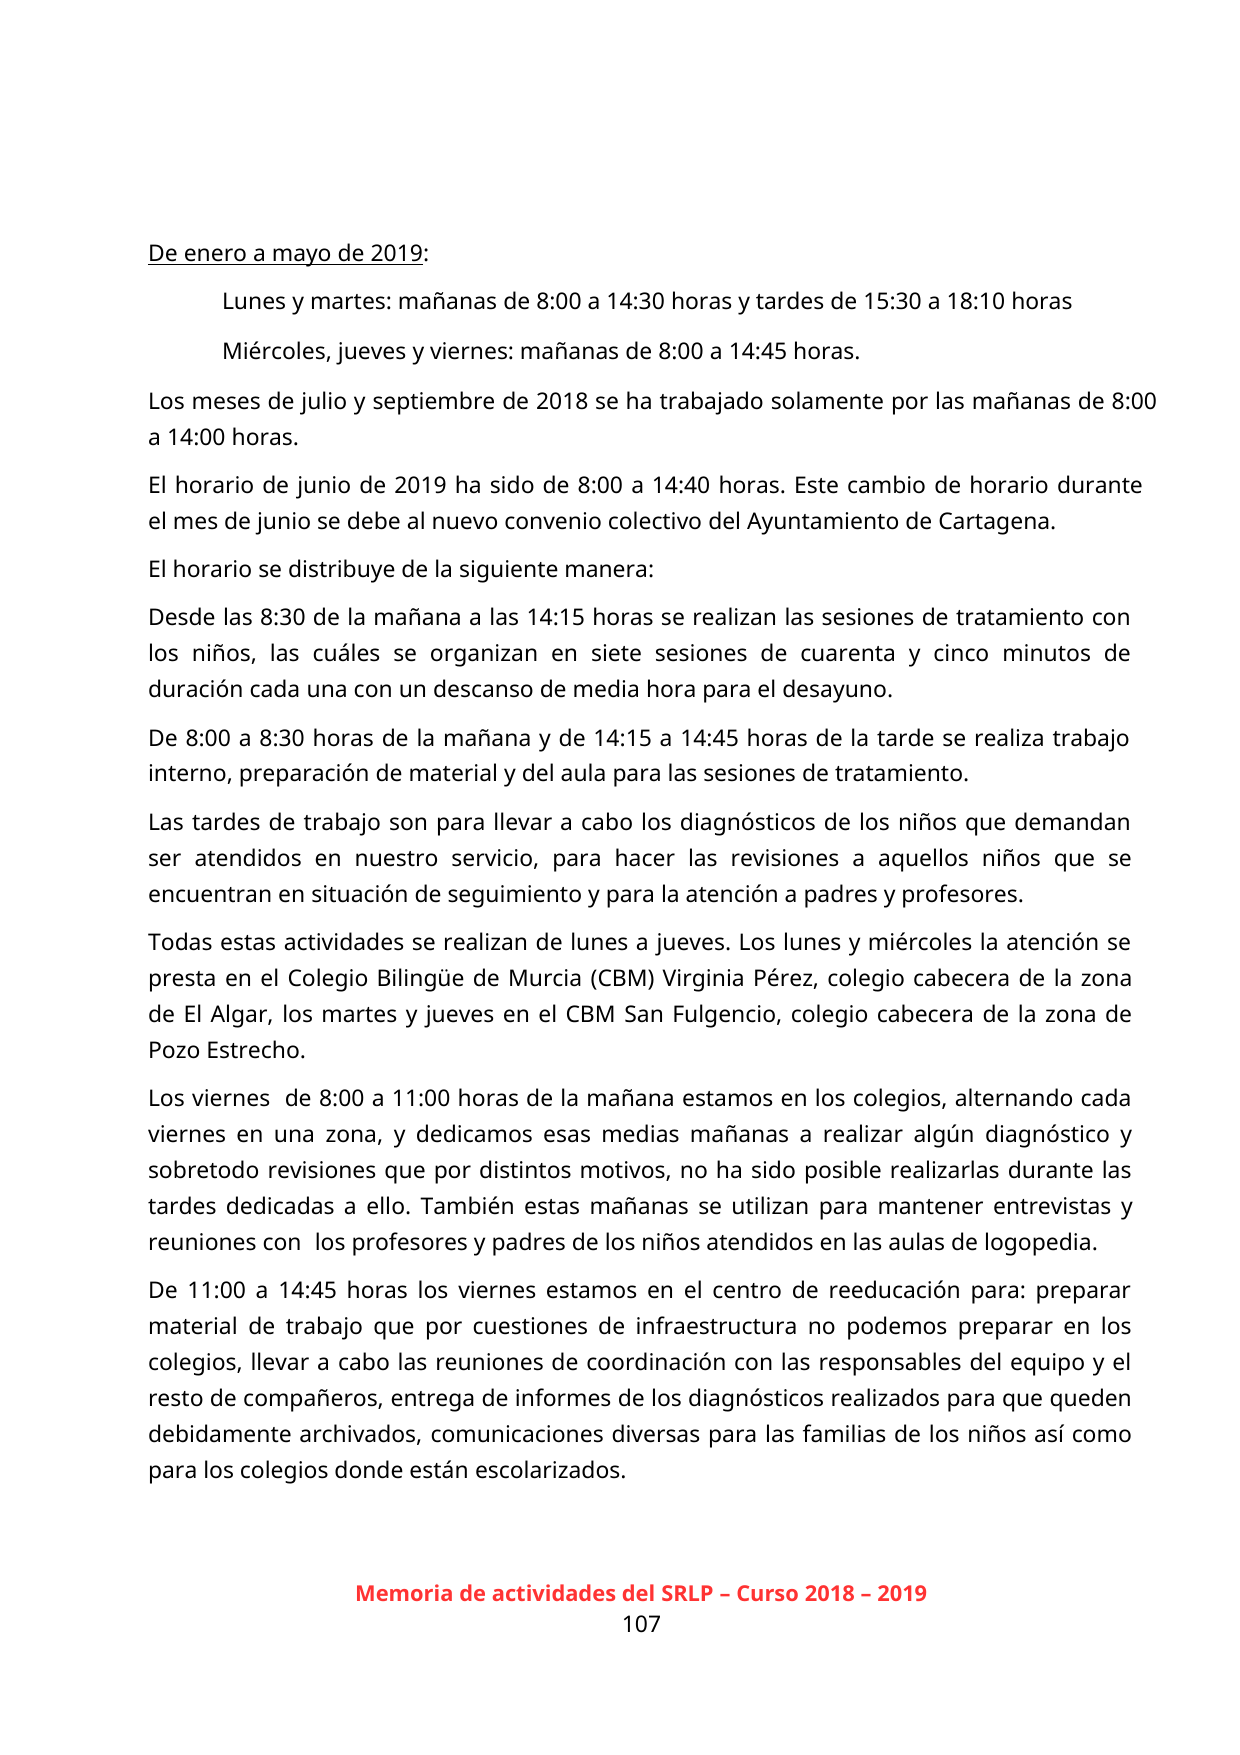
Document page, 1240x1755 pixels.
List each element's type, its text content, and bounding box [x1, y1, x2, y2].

text El horario se distribuye de la siguiente manera: [148, 553, 1160, 585]
text De 8:00 a 8:30 horas de la mañana y de 14:15 a 14:45 horas de la tarde se realiza trabajo interno, preparación de material y del aula para las sesiones de tratamiento. [148, 721, 1132, 789]
text Los viernes de 8:00 a 11:00 horas de la mañana estamos en los colegios, alternando cada viernes en una zona, y dedicamos esas medias mañanas a realizar algún diagnóstico y sobretodo revisiones que por distintos motivos, no ha sido posible realizarlas durante las tardes dedicadas a ello. También estas mañanas se utilizan para mantener entrevistas y reuniones con los profesores y padres de los niños atendidos en las aulas de logopedia. [148, 1082, 1133, 1257]
text Todas estas actividades se realizan de lunes a jueves. Los lunes y miércoles la atención se presta en el Colegio Bilingüe de Murcia (CBM) Virginia Pérez, colegio cabecera de la zona de El Algar, los martes y jueves en el CBM San Fulgencio, colegio cabecera de la zona de Pozo Estrecho. [148, 926, 1132, 1065]
text Desde las 8:30 de la mañana a las 14:15 horas se realizan las sesiones de tratamiento con los niños, las cuáles se organizan en siete sesiones de cuarenta y cinco minutos de duración cada una con un descanso de media hora para el desayuno. [148, 601, 1132, 704]
text Los meses de julio y septiembre de 2018 se ha trabajado solamente por las mañanas de 8:00 a 14:00 horas. [148, 385, 1160, 452]
text De 11:00 a 14:45 horas los viernes estamos en el centro de reeducación para: preparar material de trabajo que por cuestiones de infraestructura no podemos preparar en los colegios, llevar a cabo las reuniones de coordinación con las responsables del equipo y el resto de compañeros, entrega de informes de los diagnósticos realizados para que queden debidamente archivados, comunicaciones diversas para las familias de los niños así como para los colegios donde están escolarizados. [148, 1274, 1133, 1485]
text Lunes y martes: mañanas de 8:00 a 14:30 horas y tardes de 15:30 a 18:10 horas Miércoles, jueves y viernes: mañanas de 8:00 a 14:45 horas. [222, 285, 1121, 366]
text De enero a mayo de 2019: [148, 237, 1160, 268]
text Las tardes de trabajo son para llevar a cabo los diagnósticos de los niños que demandan ser atendidos en nuestro servicio, para hacer las revisiones a aquellos niños que se encuentran en situación de seguimiento y para la atención a padres y profesores. [148, 806, 1133, 909]
text El horario de junio de 2019 ha sido de 8:00 a 14:40 horas. Este cambio de horario durante el mes de junio se debe al nuevo convenio colectivo del Ayuntamiento de Cartagena. [148, 469, 1160, 536]
